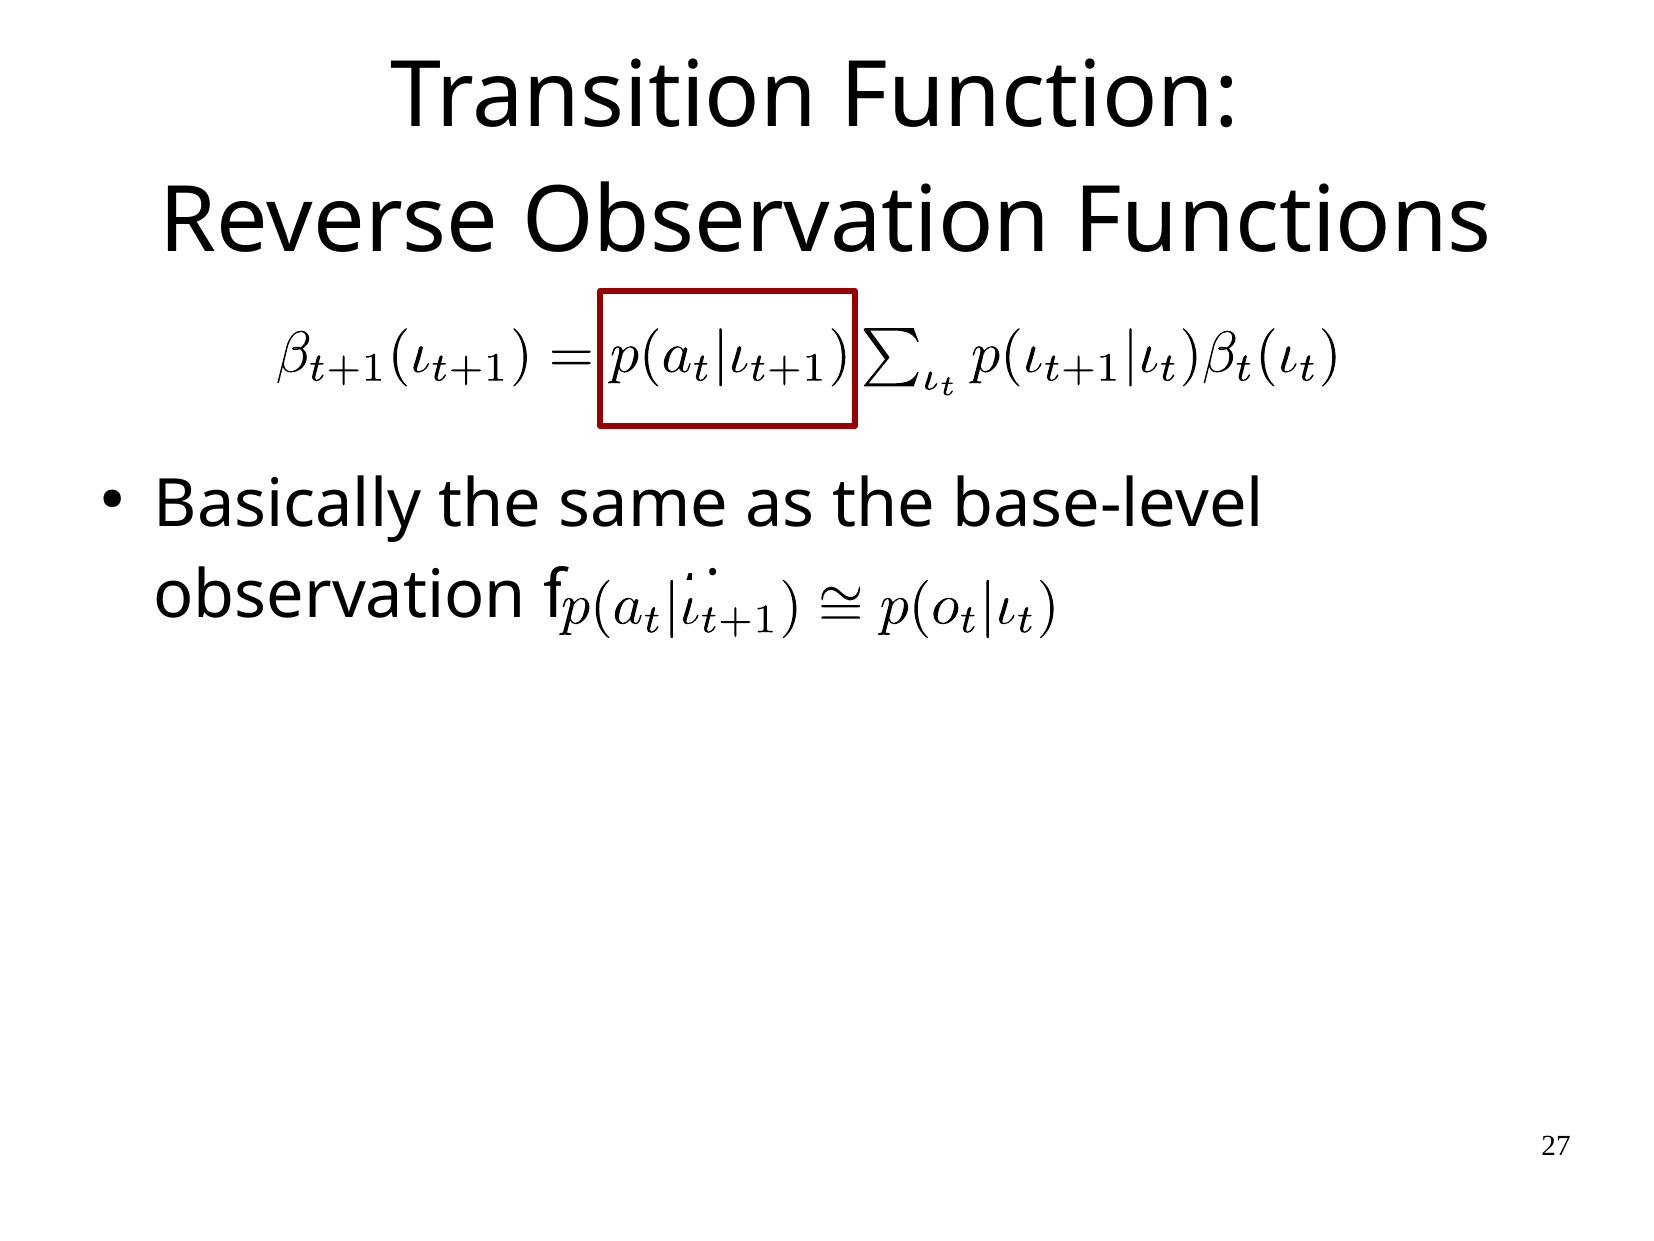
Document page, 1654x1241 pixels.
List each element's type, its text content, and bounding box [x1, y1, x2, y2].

text_box [275, 328, 597, 396]
list Basically the same as the base-level observation function [82, 455, 1571, 1175]
text_box [559, 579, 1060, 639]
title Transition Function: Reverse Observation Functions [82, 49, 1571, 257]
text_box [603, 328, 852, 396]
text_box [858, 328, 1342, 396]
